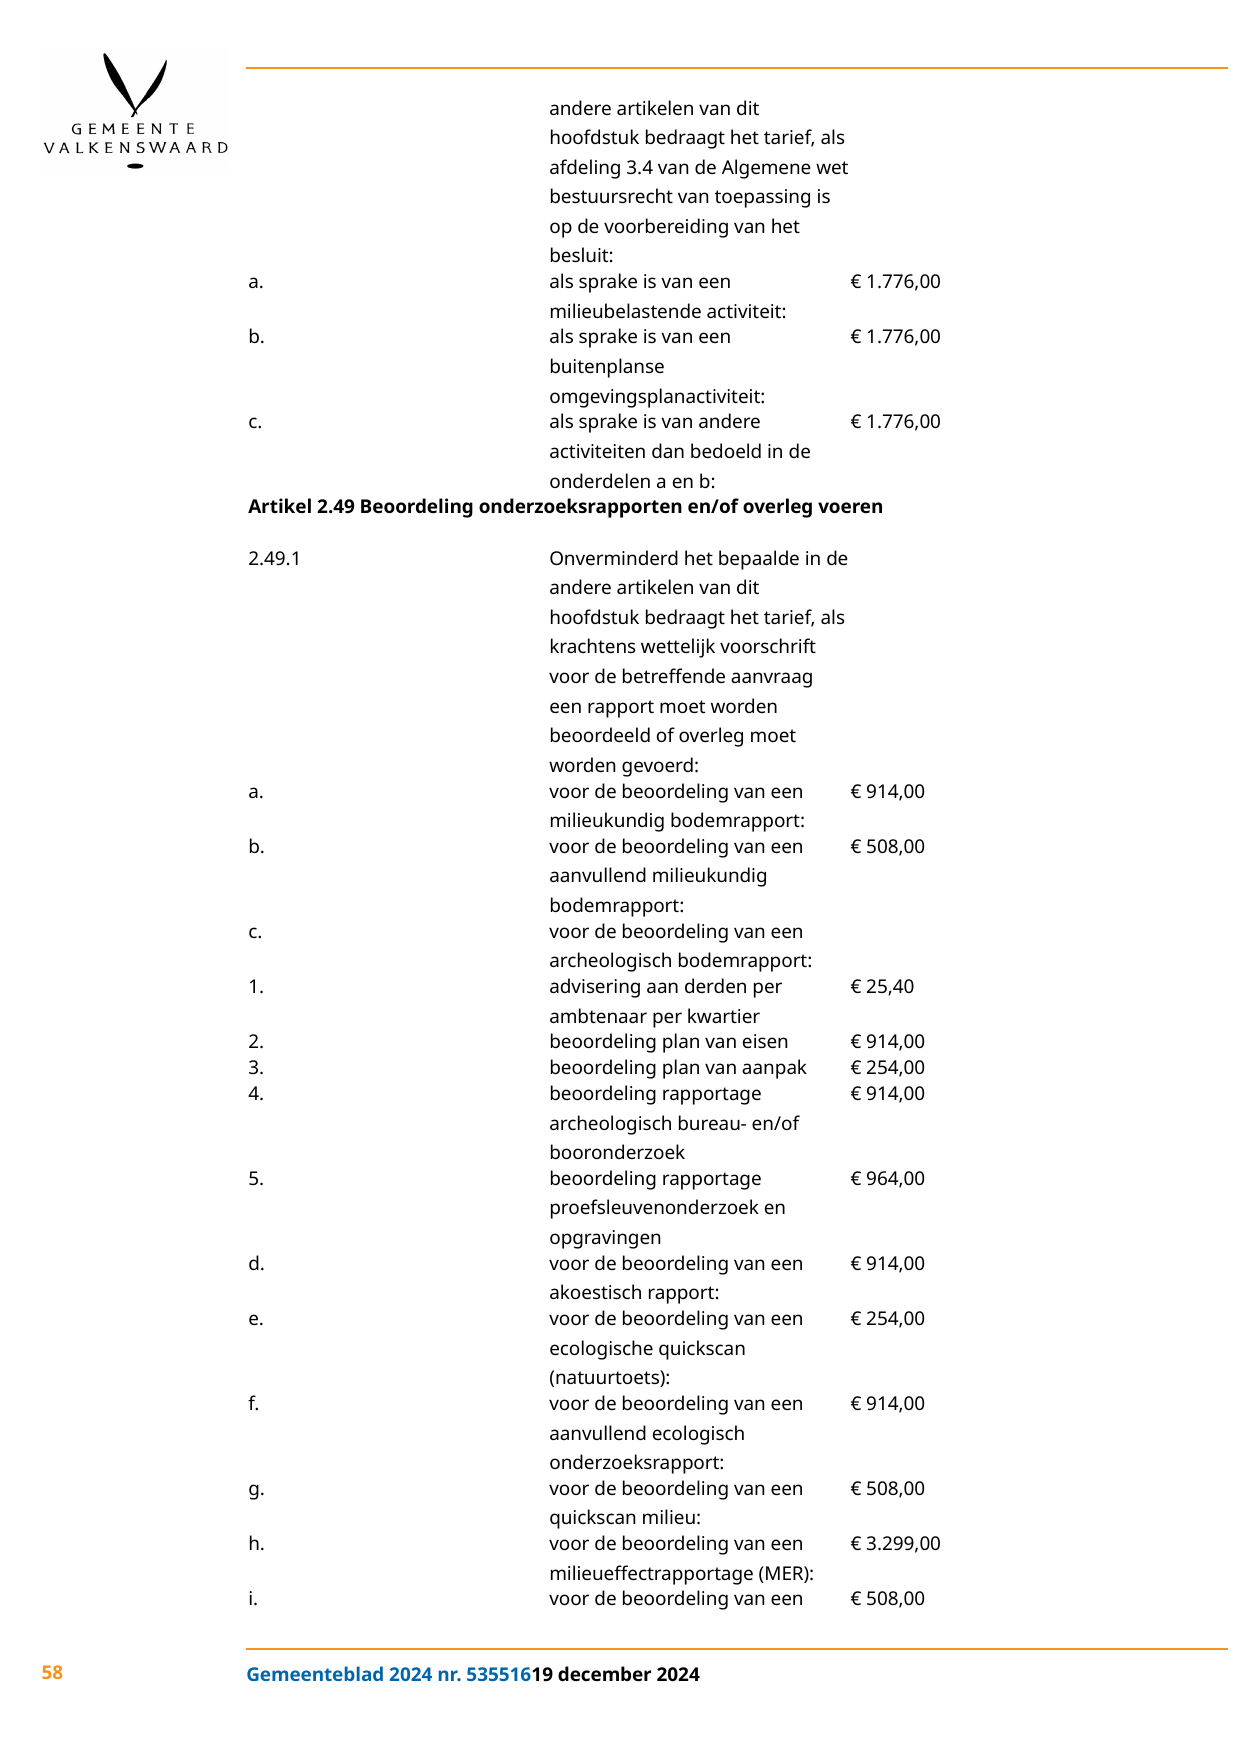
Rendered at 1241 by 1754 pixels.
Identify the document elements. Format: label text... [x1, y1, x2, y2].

table_cell € 508,00 [850, 833, 1152, 918]
table_cell a. [248, 778, 549, 833]
table_cell als sprake is van andere activiteiten dan bedoeld in de onderdelen a en b: [549, 409, 850, 493]
table_cell g. [248, 1475, 549, 1530]
table_cell € 254,00 [850, 1054, 1152, 1080]
table_cell andere artikelen van dit hoofdstuk bedraagt het tarief, als afdeling 3.4 van de Algemene wet bestuursrecht van toepassing is op de voorbereiding van het besluit: [549, 95, 850, 268]
table_cell € 25,40 [850, 973, 1152, 1029]
table_cell advisering aan derden per ambtenaar per kwartier [549, 973, 850, 1029]
table_cell voor de beoordeling van een ecologische quickscan (natuurtoets): [549, 1305, 850, 1390]
table_cell € 914,00 [850, 1390, 1152, 1475]
table_cell voor de beoordeling van een quickscan milieu: [549, 1475, 850, 1530]
table_cell € 254,00 [850, 1305, 1152, 1390]
table_cell 1. [248, 973, 549, 1029]
table_cell [850, 918, 1152, 973]
table_cell 2.49.1 [248, 545, 549, 778]
table_cell 4. [248, 1080, 549, 1165]
table_cell € 3.299,00 [850, 1530, 1152, 1586]
table_cell voor de beoordeling van een [549, 1586, 850, 1611]
table_cell [549, 519, 850, 545]
table_cell € 1.776,00 [850, 324, 1152, 409]
table_cell beoordeling plan van eisen [549, 1029, 850, 1054]
table_cell € 964,00 [850, 1165, 1152, 1250]
table_cell [850, 95, 1152, 268]
table_cell voor de beoordeling van een aanvullend milieukundig bodemrapport: [549, 833, 850, 918]
table_cell € 914,00 [850, 778, 1152, 833]
table_cell [248, 519, 549, 545]
table_cell a. [248, 269, 549, 324]
table_cell voor de beoordeling van een milieueffectrapportage (MER): [549, 1530, 850, 1586]
table_cell € 508,00 [850, 1586, 1152, 1611]
table_cell [850, 519, 1152, 545]
table_cell € 914,00 [850, 1029, 1152, 1054]
table_cell Artikel 2.49 Beoordeling onderzoeksrapporten en/of overleg voeren [248, 494, 1152, 519]
table_cell als sprake is van een buitenplanse omgevingsplanactiviteit: [549, 324, 850, 409]
table_cell h. [248, 1530, 549, 1586]
table_cell € 914,00 [850, 1080, 1152, 1165]
table_cell voor de beoordeling van een archeologisch bodemrapport: [549, 918, 850, 973]
table_cell 5. [248, 1165, 549, 1250]
table_cell beoordeling plan van aanpak [549, 1054, 850, 1080]
picture [41, 47, 231, 172]
table_cell € 1.776,00 [850, 409, 1152, 493]
table_cell [850, 545, 1152, 778]
table_cell Onverminderd het bepaalde in de andere artikelen van dit hoofdstuk bedraagt het tarief, als krachtens wettelijk voorschrift voor de betreffende aanvraag een rapport moet worden beoordeeld of overleg moet worden gevoerd: [549, 545, 850, 778]
table_cell beoordeling rapportage proefsleuvenonderzoek en opgravingen [549, 1165, 850, 1250]
table_cell € 1.776,00 [850, 269, 1152, 324]
table_cell c. [248, 918, 549, 973]
table_cell 3. [248, 1054, 549, 1080]
table_cell b. [248, 833, 549, 918]
table_cell d. [248, 1250, 549, 1305]
table_cell voor de beoordeling van een akoestisch rapport: [549, 1250, 850, 1305]
table_cell beoordeling rapportage archeologisch bureau- en/of booronderzoek [549, 1080, 850, 1165]
table_cell [248, 95, 549, 268]
table_cell b. [248, 324, 549, 409]
table_cell 2. [248, 1029, 549, 1054]
table_cell i. [248, 1586, 549, 1611]
table_cell als sprake is van een milieubelastende activiteit: [549, 269, 850, 324]
table_cell voor de beoordeling van een aanvullend ecologisch onderzoeksrapport: [549, 1390, 850, 1475]
table_cell voor de beoordeling van een milieukundig bodemrapport: [549, 778, 850, 833]
table_cell c. [248, 409, 549, 493]
table_cell € 508,00 [850, 1475, 1152, 1530]
table_cell e. [248, 1305, 549, 1390]
table_cell f. [248, 1390, 549, 1475]
table_cell € 914,00 [850, 1250, 1152, 1305]
